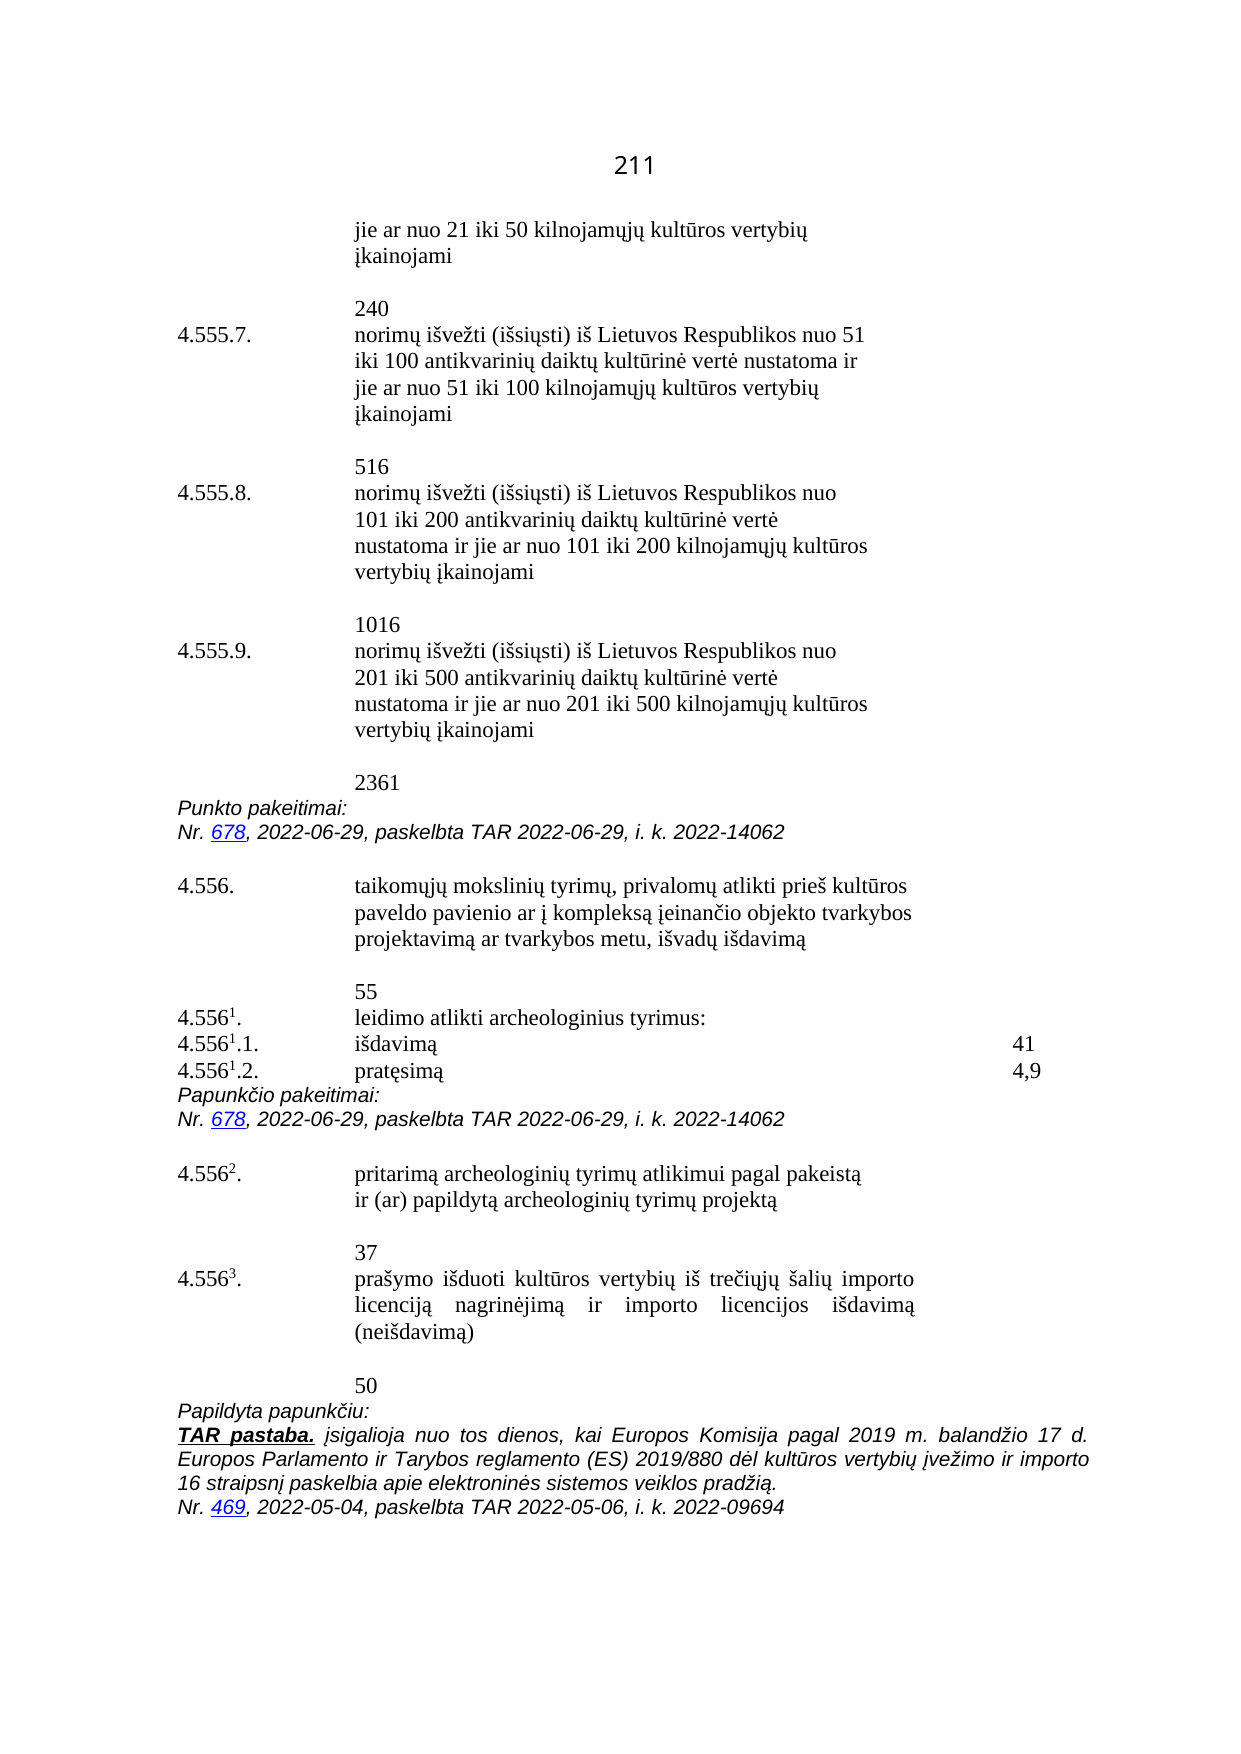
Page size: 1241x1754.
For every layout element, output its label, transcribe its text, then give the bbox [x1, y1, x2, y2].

text 4.555.7. norimų išvežti (išsiųsti) iš Lietuvos Respublikos nuo 51 iki 100 antikvarinių daiktų kultūrinė vertė nustatoma ir jie ar nuo 51 iki 100 kilnojamųjų kultūros vertybių įkainojami 516 [177, 321, 871, 479]
text 4.5561.1. išdavimą 41 [177, 1030, 1092, 1057]
text 4.5561. leidimo atlikti archeologinius tyrimus: [177, 1004, 1092, 1030]
text Punkto pakeitimai: [177, 796, 1092, 819]
text Papunkčio pakeitimai: [177, 1083, 1092, 1107]
text 4.555.8. norimų išvežti (išsiųsti) iš Lietuvos Respublikos nuo 101 iki 200 antikvarinių daiktų kultūrinė vertė nustatoma ir jie ar nuo 101 iki 200 kilnojamųjų kultūros vertybių įkainojami 1016 [177, 479, 871, 637]
text Nr. 678, 2022-06-29, paskelbta TAR 2022-06-29, i. k. 2022-14062 [177, 819, 1092, 843]
text 4.556. taikomųjų mokslinių tyrimų, privalomų atlikti prieš kultūros [177, 872, 945, 899]
text TAR pastaba. įsigalioja nuo tos dienos, kai Europos Komisija pagal 2019 m. balandžio 17 d. Europos Parlamento ir Tarybos reglamento (ES) 2019/880 dėl kultūros vertybių įvežimo ir importo 16 straipsnį paskelbia apie elektroninės sistemos veiklos pradžią. [177, 1423, 1092, 1495]
text 4.5562. pritarimą archeologinių tyrimų atlikimui pagal pakeistą ir (ar) papildytą archeologinių tyrimų projektą 37 [177, 1160, 871, 1265]
text 4.5563. prašymo išduoti kultūros vertybių iš trečiųjų šalių importo licenciją nagrinėjimą ir importo licencijos išdavimą (neišdavimą) 50 [177, 1265, 915, 1399]
text Nr. 469, 2022-05-04, paskelbta TAR 2022-05-06, i. k. 2022-09694 [177, 1495, 1092, 1519]
text jie ar nuo 21 iki 50 kilnojamųjų kultūros vertybių įkainojami 240 [177, 216, 871, 321]
text 4.5561.2. pratęsimą 4,9 [177, 1057, 1092, 1083]
text paveldo pavienio ar į kompleksą įeinančio objekto tvarkybos [354, 899, 945, 925]
text Nr. 678, 2022-06-29, paskelbta TAR 2022-06-29, i. k. 2022-14062 [177, 1107, 1092, 1131]
text Papildyta papunkčiu: [177, 1399, 1092, 1423]
text 4.555.9. norimų išvežti (išsiųsti) iš Lietuvos Respublikos nuo 201 iki 500 antikvarinių daiktų kultūrinė vertė nustatoma ir jie ar nuo 201 iki 500 kilnojamųjų kultūros vertybių įkainojami 2361 [177, 637, 871, 796]
text projektavimą ar tvarkybos metu, išvadų išdavimą 55 [354, 925, 945, 1004]
